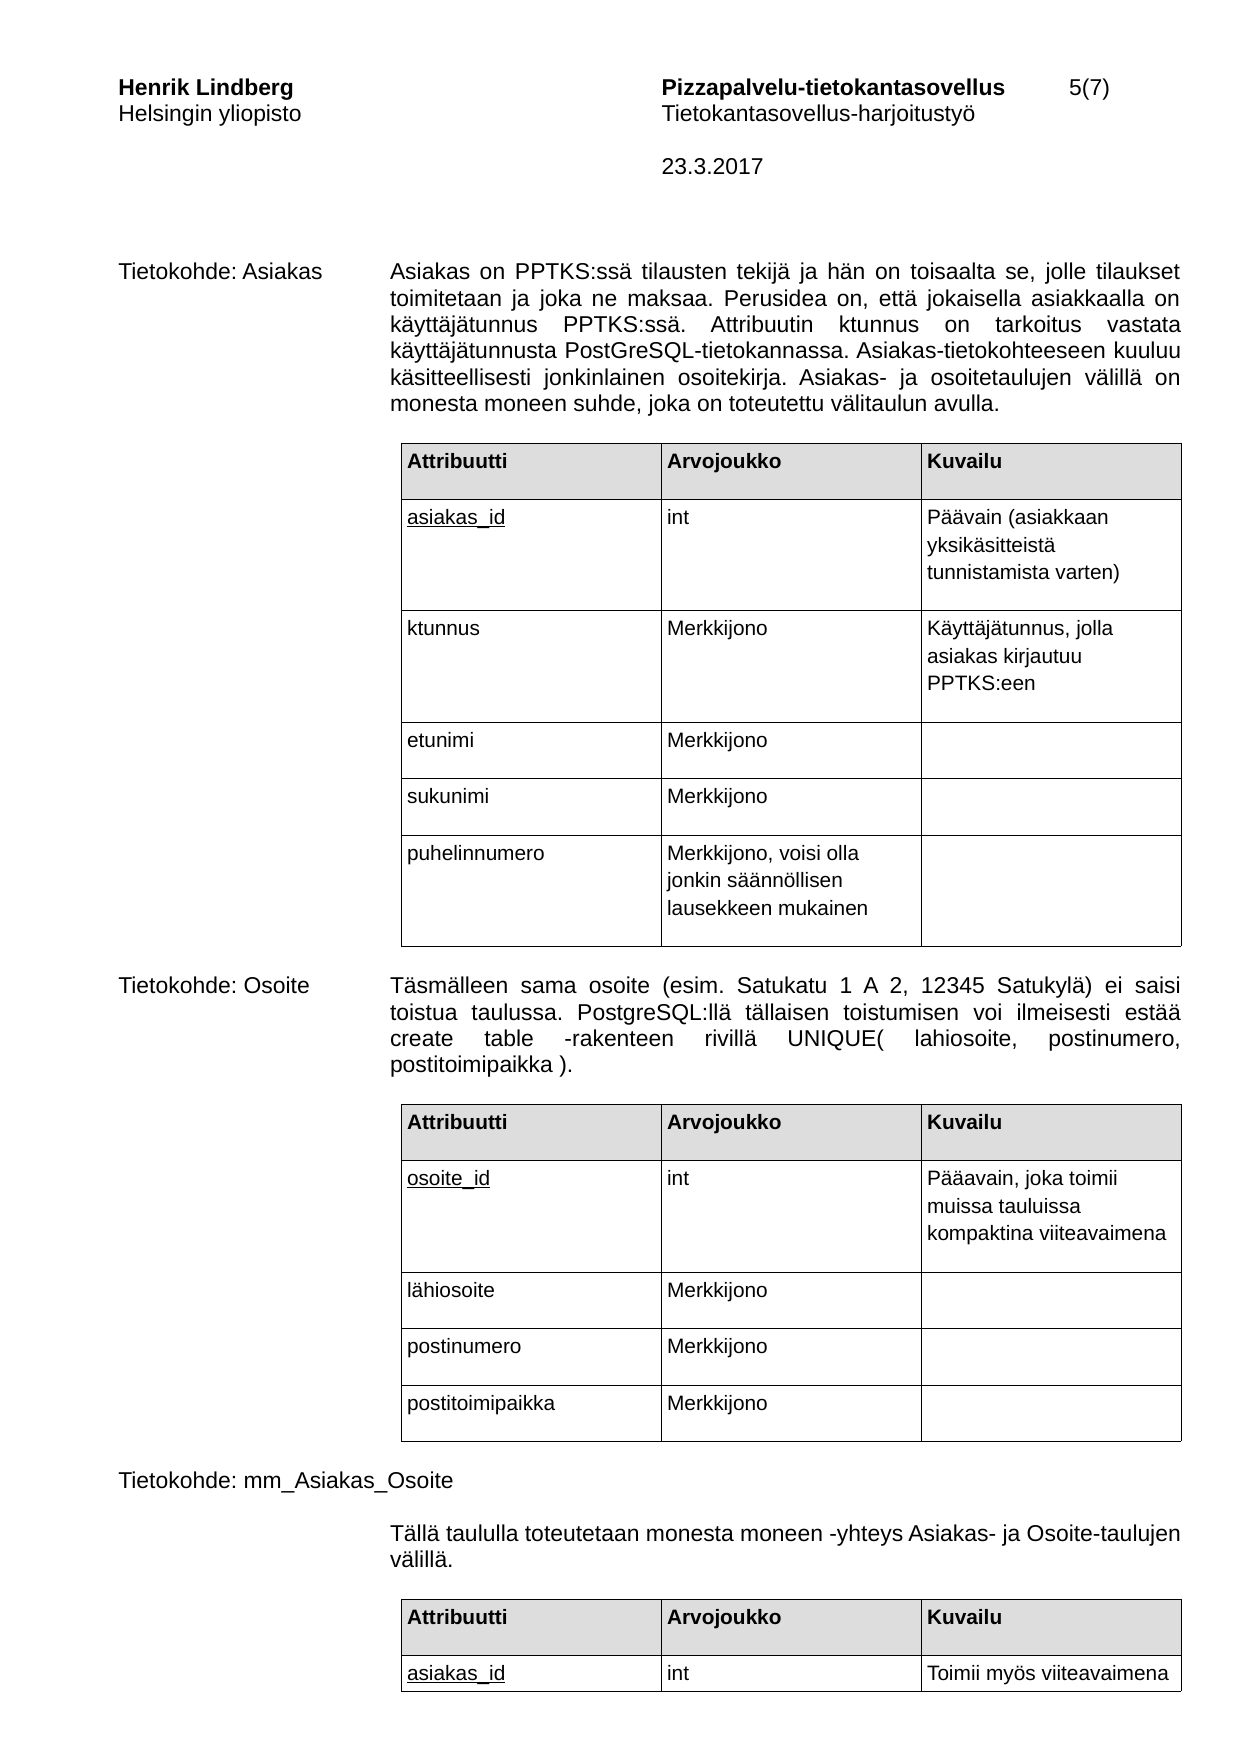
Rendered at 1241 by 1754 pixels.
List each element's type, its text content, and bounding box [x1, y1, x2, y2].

table_cell [922, 779, 1181, 834]
table_header Attribuutti [402, 444, 661, 499]
table_header Attribuutti [402, 1600, 661, 1655]
table_header Arvojoukko [662, 444, 921, 499]
text Tietokohde: Asiakas Asiakas on PPTKS:ssä tilausten tekijä ja hän on toisaalta se, jolle tilaukset toimitetaan ja joka ne maksaa. Perusidea on, että jokaisella asiakkaalla on käyttäjätunnus PPTKS:ssä. Attribuutin ktunnus on tarkoitus vastata käyttäjätunnusta PostGreSQL-tietokannassa. Asiakas-tietokohteeseen kuuluu käsitteellisesti jonkinlainen osoitekirja. Asiakas- ja osoitetaulujen välillä on monesta moneen suhde, joka on toteutettu välitaulun avulla. [118, 258, 1181, 416]
table_cell [922, 1329, 1181, 1384]
table_header Attribuutti [402, 1105, 661, 1160]
table_cell int [662, 1656, 921, 1691]
text Tietokohde: mm_Asiakas_Osoite [118, 1467, 1181, 1494]
text Tällä taululla toteutetaan monesta moneen -yhteys Asiakas- ja Osoite-taulujen välillä. [118, 1520, 1181, 1573]
table_cell Merkkijono [662, 1386, 921, 1441]
table_cell Merkkijono, voisi olla jonkin säännöllisen lausekkeen mukainen [662, 836, 921, 946]
table_cell sukunimi [402, 779, 661, 834]
table_cell Käyttäjätunnus, jolla asiakas kirjautuu PPTKS:een [922, 611, 1181, 722]
table_cell [922, 836, 1181, 946]
table_cell asiakas_id [402, 1656, 661, 1691]
text Tietokohde: Osoite Täsmälleen sama osoite (esim. Satukatu 1 A 2, 12345 Satukylä) ei saisi toistua taulussa. PostgreSQL:llä tällaisen toistumisen voi ilmeisesti estää create table -rakenteen rivillä UNIQUE( lahiosoite, postinumero, postitoimipaikka ). [118, 972, 1181, 1078]
table_cell Merkkijono [662, 779, 921, 834]
table_header Arvojoukko [662, 1600, 921, 1655]
table_cell Merkkijono [662, 611, 921, 722]
table_cell Päävain (asiakkaan yksikäsitteistä tunnistamista varten) [922, 500, 1181, 610]
table_cell Merkkijono [662, 1273, 921, 1328]
table_cell osoite_id [402, 1161, 661, 1272]
table_cell [922, 1273, 1181, 1328]
table_cell puhelinnumero [402, 836, 661, 946]
table_cell int [662, 500, 921, 610]
table_cell etunimi [402, 723, 661, 778]
table_cell asiakas_id [402, 500, 661, 610]
table_cell Toimii myös viiteavaimena [922, 1656, 1181, 1691]
table_header Arvojoukko [662, 1105, 921, 1160]
table_cell postinumero [402, 1329, 661, 1384]
table_header Kuvailu [922, 1105, 1181, 1160]
table_header Kuvailu [922, 444, 1181, 499]
table_cell ktunnus [402, 611, 661, 722]
table_cell [922, 723, 1181, 778]
table_cell Merkkijono [662, 723, 921, 778]
table_cell postitoimipaikka [402, 1386, 661, 1441]
table_cell [922, 1386, 1181, 1441]
table_cell Pääavain, joka toimii muissa tauluissa kompaktina viiteavaimena [922, 1161, 1181, 1272]
table_cell Merkkijono [662, 1329, 921, 1384]
table_header Kuvailu [922, 1600, 1181, 1655]
table_cell int [662, 1161, 921, 1272]
table_cell lähiosoite [402, 1273, 661, 1328]
